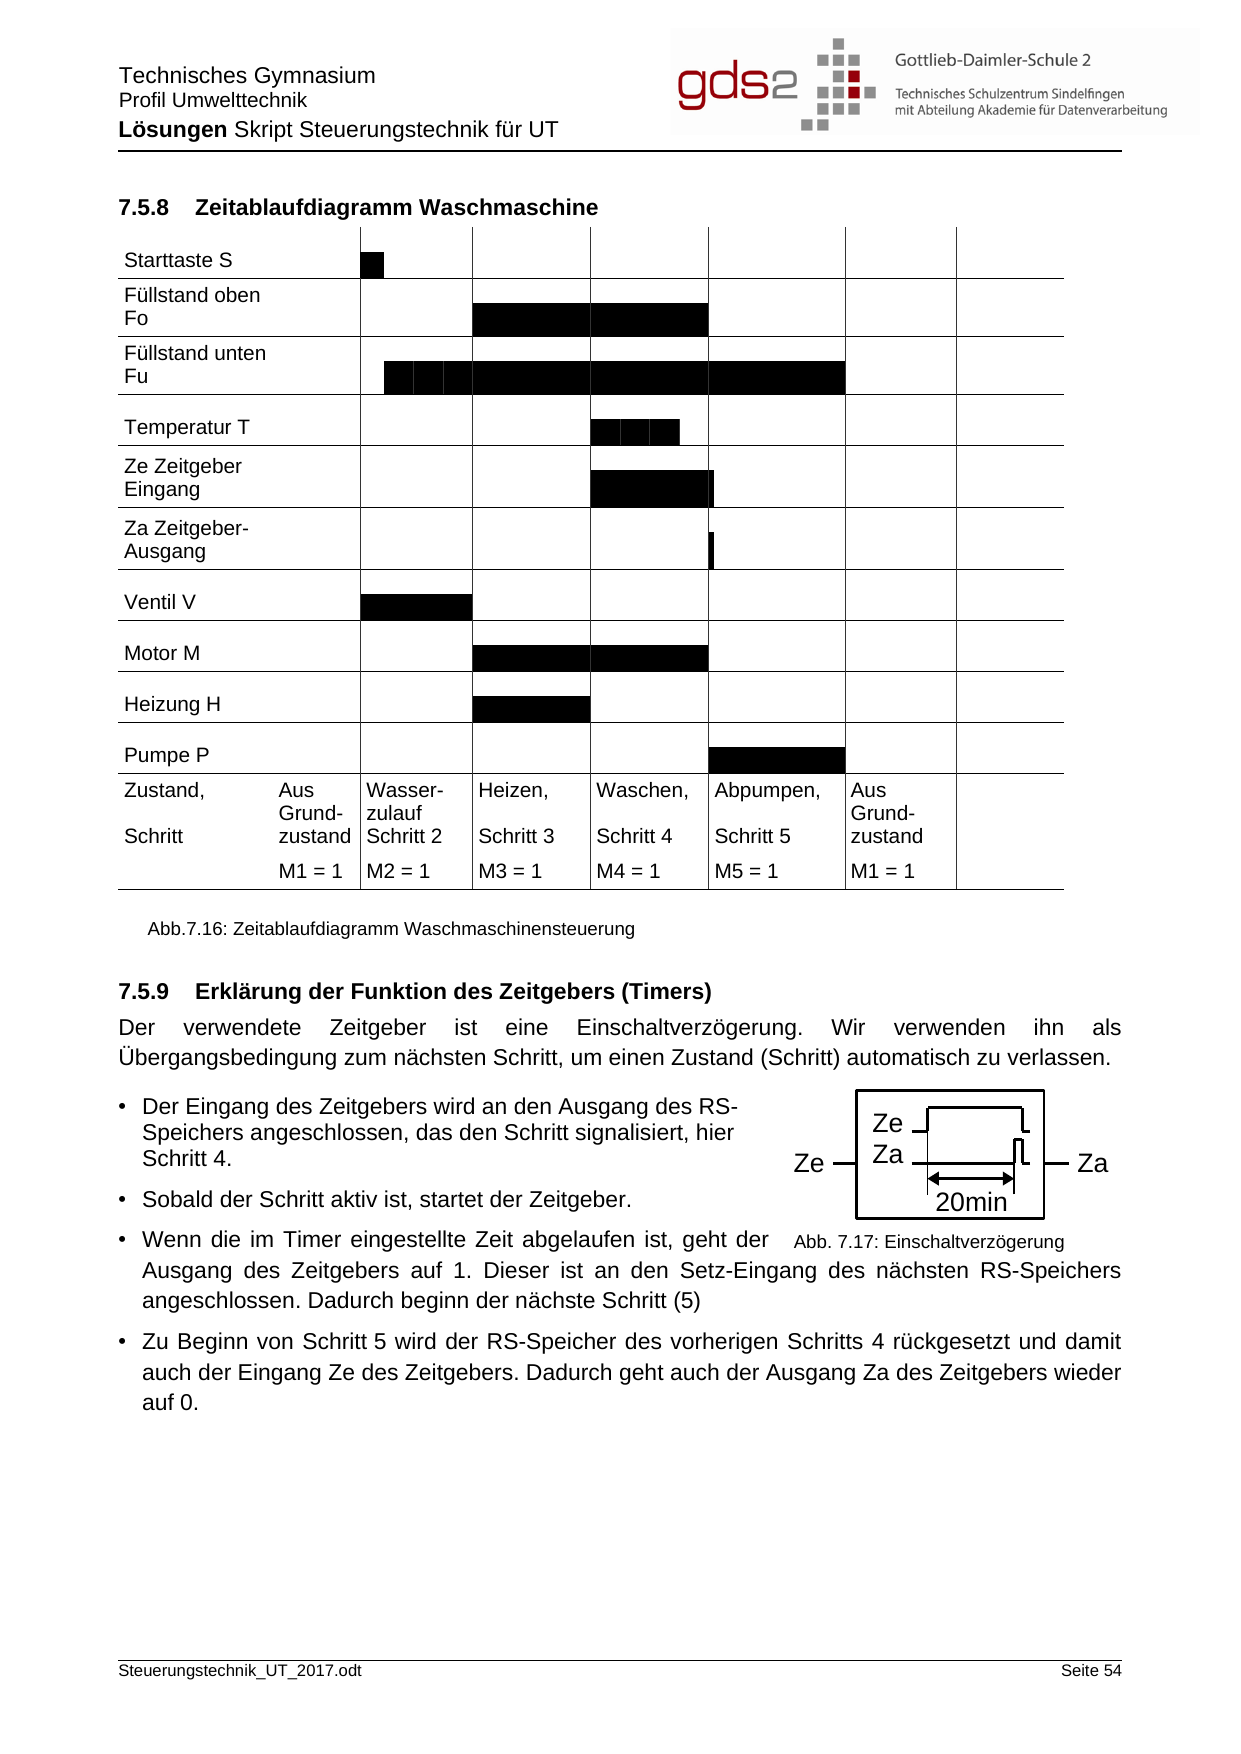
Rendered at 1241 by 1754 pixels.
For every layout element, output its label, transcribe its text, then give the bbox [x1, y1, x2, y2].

table_cell [591, 252, 708, 278]
table_cell [273, 696, 360, 722]
table_cell [846, 672, 956, 696]
table_cell [846, 470, 956, 507]
table_cell [361, 252, 384, 278]
table_cell [709, 279, 845, 303]
table_cell [957, 723, 1063, 747]
table_cell [473, 508, 590, 532]
table_cell [273, 419, 360, 445]
table_cell [753, 470, 767, 507]
table_cell [846, 361, 956, 394]
table_cell [709, 303, 845, 336]
table_cell [957, 252, 1063, 278]
table_cell [957, 337, 1063, 361]
table_cell [473, 279, 590, 303]
table_header [591, 227, 708, 252]
table_cell [473, 532, 590, 569]
table_cell [714, 532, 738, 569]
table_cell [846, 303, 956, 336]
table_cell M3 = 1 [473, 854, 590, 889]
table_cell [361, 621, 472, 645]
table_cell [273, 337, 360, 361]
table_cell [811, 532, 845, 569]
table_cell [846, 419, 956, 445]
table_cell Wasser-zulauf Schritt 2 [361, 774, 472, 854]
table_cell [591, 303, 708, 336]
table_cell [361, 723, 472, 747]
table_header [273, 227, 360, 252]
table_cell [709, 747, 845, 773]
table_cell [957, 621, 1063, 645]
table_cell [273, 645, 360, 671]
table_cell [767, 470, 782, 507]
table_cell Ventil V [118, 570, 272, 620]
table_cell [709, 645, 845, 671]
table_cell [957, 395, 1063, 419]
table_cell [473, 252, 590, 278]
table_cell Aus Grund-zustand [273, 774, 360, 854]
table_cell [361, 337, 472, 361]
table_cell [846, 395, 956, 419]
table_cell [273, 672, 360, 696]
table_cell [709, 723, 845, 747]
table_header [709, 227, 845, 252]
table_cell [473, 645, 590, 671]
table_cell [473, 672, 590, 696]
table_cell [709, 252, 845, 278]
table_cell [957, 361, 1063, 394]
table_cell [361, 470, 472, 507]
table_cell [797, 470, 811, 507]
table_cell [591, 279, 708, 303]
table_cell [273, 594, 360, 620]
table_cell [709, 470, 714, 507]
table_header [957, 227, 1063, 252]
table_cell [591, 361, 708, 394]
list Sobald der Schritt aktiv ist, startet der Zeitgeber. [118, 1183, 793, 1213]
table_cell [738, 470, 753, 507]
table_cell [846, 621, 956, 645]
table_cell Pumpe P [118, 723, 272, 773]
table_cell [621, 419, 649, 445]
table_cell [709, 508, 845, 532]
table_cell [273, 621, 360, 645]
table_cell Füllstand oben Fo [118, 279, 272, 336]
table_cell [957, 570, 1063, 594]
table_cell [273, 570, 360, 594]
table_cell [384, 361, 413, 394]
table_cell [782, 470, 797, 507]
table_cell [443, 252, 472, 278]
table_cell [273, 723, 360, 747]
table_cell [273, 279, 360, 303]
table_cell [709, 337, 845, 361]
list Abb. 7.17: Einschaltverzögerung [793, 1089, 1124, 1252]
table_cell [384, 252, 413, 278]
table_cell [273, 446, 360, 470]
list Zu Beginn von Schritt 5 wird der RS-Speicher des vorherigen Schritts 4 rückgesetzt und damit auch der Eingang Ze des Zeitgebers. Dadurch geht auch der Ausgang Za des Zeitgebers wieder auf 0. [118, 1324, 1122, 1417]
table_cell Füllstand unten Fu [118, 337, 272, 394]
table_cell [709, 419, 845, 445]
table_cell [273, 361, 360, 394]
table_header [361, 227, 472, 252]
table_cell [650, 419, 679, 445]
table_cell Heizen, Schritt 3 [473, 774, 590, 854]
table_cell [473, 594, 590, 620]
subtitle Erklärung der Funktion des Zeitgebers (Timers) [118, 979, 1122, 1004]
table_cell [473, 621, 590, 645]
table_cell [473, 361, 590, 394]
table_cell Abpumpen, Schritt 5 [709, 774, 845, 854]
table_cell [709, 395, 845, 419]
table_cell [957, 854, 1063, 889]
table_cell M1 = 1 [273, 854, 360, 889]
table_cell Temperatur T [118, 395, 272, 445]
table_cell [361, 446, 472, 470]
table_cell [782, 532, 797, 569]
table_cell [361, 645, 472, 671]
table_cell [361, 532, 472, 569]
table_cell [591, 532, 708, 569]
table_cell [957, 532, 1063, 569]
table_cell [361, 303, 472, 336]
list Der Eingang des Zeitgebers wird an den Ausgang des RS-Speichers angeschlossen, das den Schritt signalisiert, hier Schritt 4. [118, 1094, 793, 1171]
table_cell [473, 570, 590, 594]
subtitle Zeitablaufdiagramm Waschmaschine [118, 195, 1122, 220]
table_cell Heizung H [118, 672, 272, 722]
table_cell Waschen, Schritt 4 [591, 774, 708, 854]
table_cell [473, 470, 590, 507]
table_cell [473, 723, 590, 747]
table_cell [957, 747, 1063, 773]
table_cell [591, 672, 708, 696]
table_cell [473, 303, 590, 336]
table_cell Motor M [118, 621, 272, 671]
table_header [473, 227, 590, 252]
table_cell [709, 672, 845, 696]
table_cell [957, 419, 1063, 445]
table_cell [957, 594, 1063, 620]
table_cell [273, 532, 360, 569]
table_cell [846, 532, 956, 569]
table_cell [273, 508, 360, 532]
table_header [148, 901, 1093, 905]
table_cell [361, 672, 472, 696]
table_cell [709, 696, 845, 722]
table_cell [797, 532, 811, 569]
table_cell M1 = 1 [846, 854, 956, 889]
table_cell [709, 621, 845, 645]
table_cell [473, 337, 590, 361]
table_cell [473, 696, 590, 722]
table_cell [361, 361, 384, 394]
picture [670, 28, 1201, 135]
table_cell [273, 395, 360, 419]
table_cell [361, 696, 472, 722]
table_header [846, 227, 956, 252]
table_cell [591, 446, 708, 470]
table_cell [361, 279, 472, 303]
table_cell [444, 361, 472, 394]
text Abb.7.16: Zeitablaufdiagramm Waschmaschinensteuerung [147, 918, 1093, 939]
table_cell [846, 508, 956, 532]
table_cell [957, 303, 1063, 336]
table_cell [846, 279, 956, 303]
table_cell Zustand, Schritt [118, 774, 272, 854]
table_cell [846, 337, 956, 361]
table_cell [680, 419, 708, 445]
text Der verwendete Zeitgeber ist eine Einschaltverzögerung. Wir verwenden ihn als Übergangsbedingung zum nächsten Schritt, um einen Zustand (Schritt) automatisch zu verlassen. [118, 1011, 1122, 1070]
table_cell [361, 508, 472, 532]
table_cell [118, 854, 272, 889]
table_cell [591, 723, 708, 747]
table_cell [591, 337, 708, 361]
table_header Starttaste S [118, 227, 272, 278]
table_cell [957, 645, 1063, 671]
table_cell [591, 419, 620, 445]
table_cell [591, 508, 708, 532]
table_cell [273, 303, 360, 336]
table_cell [361, 747, 472, 773]
table_cell [846, 446, 956, 470]
table_cell [811, 470, 845, 507]
table_cell [591, 470, 708, 507]
table_cell [591, 645, 708, 671]
table_cell [361, 570, 472, 594]
table_cell [591, 621, 708, 645]
table_cell [361, 395, 472, 419]
list Wenn die im Timer eingestellte Zeit abgelaufen ist, geht der Ausgang des Zeitgebers auf 1. Dieser ist an den Setz-Eingang des nächsten RS-Speichers angeschlossen. Dadurch beginn der nächste Schritt (5) [118, 1223, 1122, 1315]
table_cell [957, 279, 1063, 303]
table_cell M2 = 1 [361, 854, 472, 889]
table_cell [591, 696, 708, 722]
table_cell [846, 696, 956, 722]
table_cell M5 = 1 [709, 854, 845, 889]
table_cell [957, 470, 1063, 507]
table_cell [709, 361, 845, 394]
table_cell M4 = 1 [591, 854, 708, 889]
table_cell Za Zeitgeber-Ausgang [118, 508, 272, 569]
table_cell [273, 470, 360, 507]
list [793, 1076, 1124, 1089]
table_cell [591, 395, 708, 419]
table_cell [414, 361, 443, 394]
table_cell [846, 645, 956, 671]
table_cell [957, 774, 1063, 854]
table_cell [473, 747, 590, 773]
table_cell [709, 532, 714, 569]
table_cell [738, 532, 753, 569]
table_cell [473, 419, 590, 445]
table_cell [361, 419, 472, 445]
table_cell [846, 594, 956, 620]
table_cell [767, 532, 782, 569]
table_cell [591, 570, 708, 594]
table_cell [846, 747, 956, 773]
table_cell Ze Zeitgeber Eingang [118, 446, 272, 507]
table_cell [473, 446, 590, 470]
table_cell [957, 508, 1063, 532]
table_cell [273, 252, 360, 278]
table_cell [709, 446, 845, 470]
table_cell [361, 594, 472, 620]
table_cell [846, 570, 956, 594]
table_cell [957, 696, 1063, 722]
table_cell [846, 252, 956, 278]
table_cell [591, 747, 708, 773]
table_cell [591, 594, 708, 620]
table_cell [846, 723, 956, 747]
table_cell [957, 446, 1063, 470]
table_cell [473, 395, 590, 419]
table_cell [273, 747, 360, 773]
table_cell [714, 470, 738, 507]
table_cell [753, 532, 767, 569]
table_cell [709, 594, 845, 620]
table_cell [709, 570, 845, 594]
table_cell [957, 672, 1063, 696]
table_cell [413, 252, 443, 278]
table_cell Aus Grund-zustand [846, 774, 956, 854]
